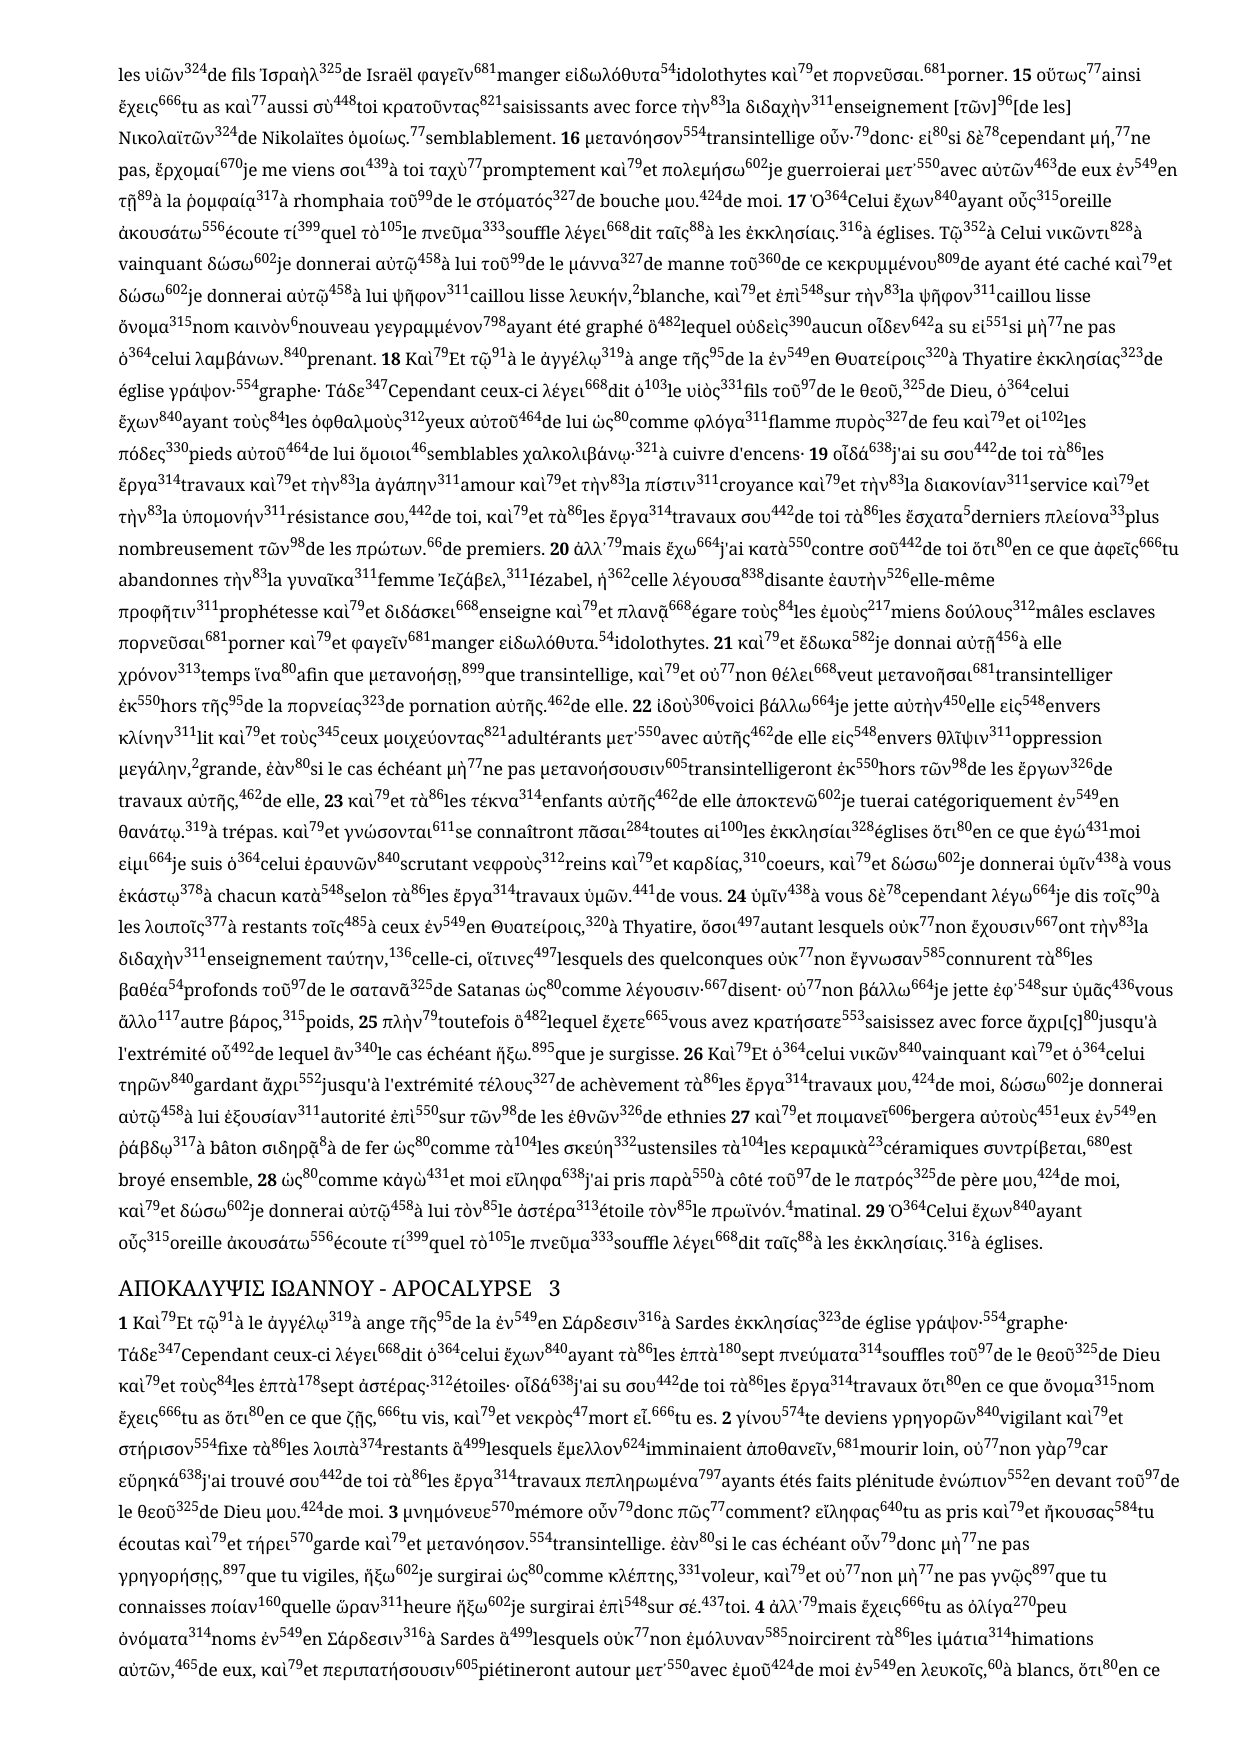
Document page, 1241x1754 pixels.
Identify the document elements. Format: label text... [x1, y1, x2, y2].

text 1 Καὶ79Et τῷ91à le ἀγγέλῳ319à ange τῆς95de la ἐν549en Σάρδεσιν316à Sardes ἐκκλησίας323de église γράψον·554graphe· Τάδε347Cependant ceux-ci λέγει668dit ὁ364celui ἔχων840ayant τὰ86les ἑπτὰ180sept πνεύματα314souffles τοῦ97de le θεοῦ325de Dieu καὶ79et τοὺς84les ἑπτὰ178sept ἀστέρας·312étoiles· οἶδά638j'ai su σου442de toi τὰ86les ἔργα314travaux ὅτι80en ce que ὄνομα315nom ἔχεις666tu as ὅτι80en ce que ζῇς,666tu vis, καὶ79et νεκρὸς47mort εἶ.666tu es. 2 γίνου574te deviens γρηγορῶν840vigilant καὶ79et στήρισον554fixe τὰ86les λοιπὰ374restants ἃ499lesquels ἔμελλον624imminaient ἀποθανεῖν,681mourir loin, οὐ77non γὰρ79car εὕρηκά638j'ai trouvé σου442de toi τὰ86les ἔργα314travaux πεπληρωμένα797ayants étés faits plénitude ἐνώπιον552en devant τοῦ97de le θεοῦ325de Dieu μου.424de moi. 3 μνημόνευε570mémore οὖν79donc πῶς77comment? εἴληφας640tu as pris καὶ79et ἤκουσας584tu écoutas καὶ79et τήρει570garde καὶ79et μετανόησον.554transintellige. ἐὰν80si le cas échéant οὖν79donc μὴ77ne pas γρηγορήσῃς,897que tu vigiles, ἥξω602je surgirai ὡς80comme κλέπτης,331voleur, καὶ79et οὐ77non μὴ77ne pas γνῷς897que tu connaisses ποίαν160quelle ὥραν311heure ἥξω602je surgirai ἐπὶ548sur σέ.437toi. 4 ἀλλ᾽79mais ἔχεις666tu as ὀλίγα270peu ὀνόματα314noms ἐν549en Σάρδεσιν316à Sardes ἃ499lesquels οὐκ77non ἐμόλυναν585noircirent τὰ86les ἱμάτια314himations αὐτῶν,465de eux, καὶ79et περιπατήσουσιν605piétineront autour μετ᾽550avec ἐμοῦ424de moi ἐν549en λευκοῖς,60à blancs, ὅτι80en ce que ἄξιοί46dignes εἰσιν.667sont. 5 Ὁ364Celui νικῶν840vainquant οὕτως77ainsi περιβαλεῖται612se entourera ἐν549en ἱματίοις320à himations λευκοῖς11à blancs καὶ79et οὐ77non μὴ77ne pas ἐξαλείψω602j'effacerai τὸ87le ὄνομα315nom αὐτοῦ464de lui ἐκ550hors τῆς95de la βίβλου323de bible τῆς95de la ζωῆς323de vie καὶ79et ὁμολογήσω602j'avouerai τὸ87le ὄνομα315nom αὐτοῦ464de lui ἐνώπιον552en devant τοῦ97de le πατρός325de père μου424de moi καὶ79et ἐνώπιον552en devant τῶν96de les ἀγγέλων324de anges αὐτοῦ.464de lui. 6 Ὁ364Celui ἔχων840ayant οὖς315oreille ἀκουσάτω556écoute τί399quel τὸ105le πνεῦμα333souffle λέγει668dit ταῖς88à les ἐκκλησίαις.316à églises. 7 Καὶ79Et τῷ91à le ἀγγέλῳ319à ange τῆς95de la ἐν549en Φιλαδελφείᾳ317à Philadelphie ἐκκλησίας323de église γράψον·554graphe· Τάδε347Cependant ceux-ci λέγει668dit ὁ103le ἅγιος,71saint, ὁ103le ἀληθινός,71véritable, ὁ364celui ἔχων840ayant τὴν83la κλεῖν311clef Δαυίδ,325de Dauid, ὁ364celui ἀνοίγων840ouvrant καὶ79et οὐδεὶς390aucun κλείσει606fermera à clef καὶ79et κλείων840fermant à clef καὶ79et οὐδεὶς390aucun ἀνοίγει·668ouvre· 8 οἶδά638j'ai su σου442de toi τὰ86les ἔργα,314travaux, ἰδοὺ306voici δέδωκα638j'ai donné ἐνώπιόν552en devant σου442de toi θύραν311porte ἠνεῳγμένην,794ayante étée ouverte, ἣν478laquelle οὐδεὶς390aucun δύναται674se peut κλεῖσαι681fermer à clef αὐτήν,450elle, ὅτι80en ce que μικρὰν51petite ἔχεις666tu as δύναμιν311puissance καὶ79et ἐτήρησάς584tu gardas μου424de moi τὸν85le λόγον313discours καὶ79et οὐκ77non ἠρνήσω590tu te nias τὸ87le ὄνομά315nom μου.424de moi. 9 ἰδοὺ306voici διδῶ917que je donne ἐκ550hors τῆς95de la συναγωγῆς323de synagogue τοῦ97de le σατανᾶ325de Satanas τῶν357de ceux λεγόντων833de disants ἑαυτοὺς527eux-mêmes Ἰουδαίους31Ioudaiens εἶναι,689être, καὶ79et οὐκ77non εἰσὶν667sont ἀλλὰ79mais ψεύδονται.673se mentent. ἰδοὺ306voici ποιήσω602je ferai αὐτοὺς451eux ἵνα80afin que ἥξουσιν605surgiront καὶ79et προσκυνήσουσιν605prosterneront vers ἐνώπιον552en devant τῶν96de les ποδῶν324de pieds σου442de toi καὶ79et γνῶσιν898que connaissent ὅτι80en ce que ἐγὼ431moi ἠγάπησά582j'aimai σε.437toi. 10 ὅτι80en ce que ἐτήρησας584tu gardas τὸν85le λόγον313discours τῆς95de la ὑπομονῆς323de résistance μου,424de moi, κἀγώ431et moi σε437toi τηρήσω602je garderai ἐκ550hors τῆς95de la ὥρας323de heure τοῦ97de le πειρασμοῦ325de tentation τῆς356de celle μελλούσης832de imminante ἔρχεσθαι690se venir ἐπὶ550sur τῆς95de la οἰκουμένης323de écoumène ὅλης279de toute entière πειράσαι681mettre en tentation τοὺς345ceux κατοικοῦντας821établissants maison d'habitation ἐπὶ550sur τῆς95de la γῆς.323de terre. 11 ἔρχομαι670je me viens ταχύ·77promptement· κράτει570saisis avec force ὃ482lequel ἔχεις,666tu as, ἵνα80afin que μηδεὶς390ne pas un λάβῃ899que prenne τὸν85le στέφανόν313couronne σου.442de toi. 12 Ὁ364Celui νικῶν840vainquant ποιήσω602je ferai αὐτὸν452lui στῦλον313pilier ἐν549en τῷ91à le ναῷ319à temple τοῦ97de le θεοῦ325de Dieu μου424de moi καὶ79et ἔξω77au-dehors οὐ77non μὴ77ne pas ἐξέλθῃ899que sorte ἔτι77encore καὶ79et γράψω602je grapherai ἐπ᾽548sur αὐτὸν452lui τὸ87le ὄνομα315nom τοῦ97de le θεοῦ325de Dieu μου424de moi καὶ79et τὸ87le ὄνομα315nom τῆς95de la πόλεως323de cité τοῦ97de le θεοῦ325de Dieu μου,424de moi, τῆς95de la καινῆς14de nouvelle Ἰερουσαλὴμ323de Ierousalem ἡ362celle καταβαίνουσα838descendante ἐκ550hors τοῦ97de le οὐρανοῦ325de ciel ἀπὸ550au loin τοῦ97de le θεοῦ325de Dieu μου,424de moi, καὶ79et τὸ87le ὄνομά315nom μου424de moi τὸ87le καινόν.6nouveau. 13 Ὁ364Celui ἔχων840ayant οὖς315oreille ἀκουσάτω556écoute τί399quel τὸ105le πνεῦμα333souffle λέγει668dit ταῖς88à les ἐκκλησίαις.316à églises. 14 Καὶ79Et τῷ91à le ἀγγέλῳ319à ange τῆς95de la ἐν549en Λαοδικείᾳ317à Laodicée ἐκκλησίας323de église γράψον·554graphe· Τάδε347Cependant ceux-ci λέγει668dit ὁ103le ἀμήν,304amen, ὁ103le μάρτυς331témoin ὁ103le πιστὸς22croyable καὶ79et ἀληθινός,22véritable, ἡ101la ἀρχὴ329origine τῆς95de la κτίσεως323de création τοῦ97de le θεοῦ·325de Dieu· 15 οἶδά638j'ai su σου442de toi τὰ86les ἔργα314travaux ὅτι80en ce que οὔτε79ni ψυχρὸς71froid εἶ666tu es οὔτε79ni ζεστός.71chaud. ὄφελον340dûment ψυχρὸς71froid ἦς623tu étais ἢ79ou ζεστός.71chaud. 16 οὕτως77ainsi ὅτι80en ce que χλιαρὸς47tiède εἶ666tu es καὶ79et οὔτε79ni ζεστὸς71chaud οὔτε79ni ψυχρός,71froid, μέλλω664j'immine σε437toi ἐμέσαι681vomir ἐκ550hors τοῦ99de le στόματός327de bouche μου.424de moi. 17 ὅτι80en ce que λέγεις666tu dis ὅτι80en ce que πλούσιός47riche εἰμι664je suis καὶ79et πεπλούτηκα638j'ai été riche καὶ79et οὐδὲν375aucun χρείαν311besoin ἔχω,664j'ai, καὶ79et οὐκ77non οἶδας640tu as su ὅτι80en ce que σὺ448toi εἶ666tu es ὁ103le ταλαίπωρος71misérable καὶ79et ἐλεεινὸς71pitoyable καὶ79et πτωχὸς71pauvre καὶ79et τυφλὸς71aveugle καὶ79et γυμνός,71nu, 18 συμβουλεύω664je délibère ensemble σοι439à toi ἀγοράσαι681acheter à l'agora παρ᾽550à côté ἐμοῦ424de moi χρυσίον315objet d'or πεπυρωμένον798ayant été brûlé au feu ἐκ550hors πυρὸς327de feu ἵνα80afin que πλουτήσῃς,897que tu sois riche, καὶ79et ἱμάτια314himations λευκὰ5blancs ἵνα80afin que περιβάλῃ903que tu te entoures καὶ79et μὴ77ne pas φανερωθῇ911que soit rendu visible ἡ101la αἰσχύνη329honte τῆς95de la γυμνότητός323de nudité σου,442de toi, καὶ79et κολλ[ο]ύριον315collyre ἐγχρῖσαι681enduire dans τοὺς84les ὀφθαλμούς312yeux σου442de toi ἵνα80afin que βλέπῃς.919que tu regardes. 19 ἐγὼ431moi ὅσους479autant lesquels ἐὰν340si le cas échéant φιλῶ917que j'affectionne ἐλέγχω664je réfute καὶ79et παιδεύω·664j'éduque· ζήλευε570zéle οὖν79donc καὶ79et μετανόησον.554transintellige. 20 Ἰδοὺ306Voici ἕστηκα638j'ai dressé ἐπὶ548sur τὴν83la θύραν311porte καὶ79et κρούω·664je toque· ἐάν80si le cas échéant τις390un quelconque ἀκούσῃ899que écoute τῆς95de la φωνῆς323de voix μου424de moi καὶ79et ἀνοίξῃ899que ouvre τὴν83la θύραν,311porte, [καὶ]77[aussi] εἰσελεύσομαι608je me viendrai à l'intérieur πρὸς548vers αὐτὸν452lui καὶ79et δειπνήσω602je dînerai μετ᾽550avec αὐτοῦ464de lui καὶ79et αὐτὸς469lui μετ᾽550avec ἐμοῦ.424de moi. 21 Ὁ364Celui νικῶν840vainquant δώσω602je donnerai αὐτῷ458à lui καθίσαι681asseoir μετ᾽550avec ἐμοῦ424de moi ἐν549en τῷ91à le θρόνῳ319à trône μου,424de moi, ὡς80comme κἀγὼ431et moi ἐνίκησα582je vainquis καὶ79et ἐκάθισα582j'assis μετὰ550avec τοῦ97de le πατρός325de père μου424de moi ἐν549en τῷ91à le θρόνῳ319à trône αὐτοῦ.464de lui. 22 Ὁ364Celui ἔχων840ayant οὖς315oreille ἀκουσάτω556écoute τί399quel τὸ105le πνεῦμα333souffle λέγει668dit ταῖς88à les ἐκκλησίαις.316à églises. [118, 1307, 1181, 1682]
text ΑΠΟΚΑΛΥΨΙΣ ΙΩΑΝΝΟΥ - APOCALYPSE 3 [118, 1273, 1181, 1303]
text 1 Τῷ91à Le ἀγγέλῳ319à ange τῆς95de la ἐν549en Ἐφέσῳ317à Éphèse ἐκκλησίας323de église γράψον·554graphe· Τάδε347Cependant ceux-ci λέγει668dit ὁ364celui κρατῶν840saisissant avec force τοὺς84les ἑπτὰ178sept ἀστέρας312étoiles ἐν549en τῇ89à la δεξιᾷ57à droite αὐτοῦ,464de lui, ὁ364celui περιπατῶν840piétinant autour ἐν549en μέσῳ61à au milieu τῶν94de les ἑπτὰ188de sept λυχνιῶν322de chandeliers τῶν94de les χρυσῶν·13de d'ors· 2 οἶδα638j'ai su τὰ86les ἔργα314travaux σου442de toi καὶ79et τὸν85le κόπον313frappement καὶ79et τὴν83la ὑπομονήν311résistance σου442de toi καὶ79et ὅτι80en ce que οὐ77non δύνῃ672tu te peux βαστάσαι681mettre en charge κακούς,52malicieux, καὶ79et ἐπείρασας584tu mis en tentation τοὺς345ceux λέγοντας821disants ἑαυτοὺς527eux-mêmes ἀποστόλους312envoyés καὶ79et οὐκ77non εἰσὶν667sont καὶ79et εὗρες584tu trouvas αὐτοὺς451eux ψευδεῖς,31menteurs, 3 καὶ79et ὑπομονὴν311résistance ἔχεις666tu as καὶ79et ἐβάστασας584tu mis en charge διὰ548par le fait de τὸ87le ὄνομά315nom μου424de moi καὶ79et οὐ77non κεκοπίακες.782ayants peinés. 4 ἀλλ᾽79mais ἔχω664j'ai κατὰ550contre σοῦ442de toi ὅτι80en ce que τὴν83la ἀγάπην311amour σου442de toi τὴν83la πρώτην2première ἀφῆκες.623tu abandonnais. 5 μνημόνευε570mémore οὖν79donc πόθεν77d'où? πέπτωκας640tu as tombé καὶ79et μετανόησον554transintellige καὶ79et τὰ86les πρῶτα203premiers ἔργα314travaux ποίησον·554fais· εἰ80si δὲ78cependant μή,77ne pas, ἔρχομαί670je me viens σοι439à toi καὶ79et κινήσω602je bougerai τὴν83la λυχνίαν311chandelier σου442de toi ἐκ550hors τοῦ97de le τόπου325de lieu αὐτῆς,462de elle, ἐὰν80si le cas échéant μὴ77ne pas μετανοήσῃς.897que tu transintelliges. 6 ἀλλὰ79mais τοῦτο348ce-ci ἔχεις,666tu as, ὅτι80en ce que μισεῖς666tu hais τὰ86les ἔργα314travaux τῶν96de les Νικολαϊτῶν324de Nikolaïtes ἃ481lesquels κἀγὼ431et moi μισῶ.664je hais. 7 Ὁ364Celui ἔχων840ayant οὖς315oreille ἀκουσάτω556écoute τί399quel τὸ105le πνεῦμα333souffle λέγει668dit ταῖς88à les ἐκκλησίαις.316à églises. Τῷ352à Celui νικῶντι828à vainquant δώσω602je donnerai αὐτῷ458à lui φαγεῖν681manger ἐκ550hors τοῦ99de le ξύλου327de bois τῆς95de la ζωῆς,323de vie, ὅ500lequel ἐστιν668est ἐν549en τῷ91à le παραδείσῳ319à paradis τοῦ97de le θεοῦ.325de Dieu. 8 Καὶ79Et τῷ91à le ἀγγέλῳ319à ange τῆς95de la ἐν549en Σμύρνῃ317à Smyrne ἐκκλησίας323de église γράψον·554graphe· Τάδε347Cependant ceux-ci λέγει668dit ὁ103le πρῶτος71premier καὶ79et ὁ103le ἔσχατος,71dernier, ὃς498lequel ἐγένετο592se devint νεκρὸς47mort καὶ79et ἔζησεν·586vécut· 9 οἶδά638j'ai su σου442de toi τὴν83la θλῖψιν311oppression καὶ79et τὴν83la πτωχείαν,311pauvreté, ἀλλὰ79mais πλούσιος47riche εἶ,666tu es, καὶ79et τὴν83la βλασφημίαν311blasphémie ἐκ550hors τῶν357de ceux λεγόντων833de disants Ἰουδαίους31Ioudaiens εἶναι689être ἑαυτοὺς527eux-mêmes καὶ79et οὐκ77non εἰσὶν667sont ἀλλὰ79mais συναγωγὴ329synagogue τοῦ97de le σατανᾶ.325de Satanas. 10 μηδὲν375ne pas un φοβοῦ574te effraie ἃ481lesquels μέλλεις666tu immines πάσχειν.689souffrir. ἰδοὺ306voici μέλλει668immine βάλλειν689jeter ὁ103le διάβολος71diable ἐξ550hors ὑμῶν441de vous εἰς548envers φυλακὴν311gardiennage ἵνα80afin que πειρασθῆτε908que vous soyez mis en tentation καὶ79et ἕξετε603vous aurez θλῖψιν311oppression ἡμερῶν322de journées δέκα.188de dix. γίνου574te deviens πιστὸς47croyable ἄχρι552jusqu'à l'extrémité θανάτου,325de trépas, καὶ79et δώσω602je donnerai σοι439à toi τὸν85le στέφανον313couronne τῆς95de la ζωῆς.323de vie. 11 Ὁ364Celui ἔχων840ayant οὖς315oreille ἀκουσάτω556écoute τί399quel τὸ105le πνεῦμα333souffle λέγει668dit ταῖς88à les ἐκκλησίαις.316à églises. Ὁ364Celui νικῶν840vainquant οὐ77non μὴ77ne pas ἀδικηθῇ911que soit fait injustice ἐκ550hors τοῦ97de le θανάτου325de trépas τοῦ97de le δευτέρου.210de deuxième. 12 Καὶ79Et τῷ91à le ἀγγέλῳ319à ange τῆς95de la ἐν549en Περγάμῳ317à Pergame ἐκκλησίας323de église γράψον·554graphe· Τάδε347Cependant ceux-ci λέγει668dit ὁ364celui ἔχων840ayant τὴν83la ῥομφαίαν311rhomphaia τὴν83la δίστομον2double tranchante τὴν83la ὀξεῖαν·2acérée· 13 οἶδα638j'ai su ποῦ77où? κατοικεῖς,666tu établis maison d'habitation, ὅπου77là où ὁ103le θρόνος331trône τοῦ97de le σατανᾶ,325de Satanas, καὶ79et κρατεῖς666tu saisis avec force τὸ87le ὄνομά315nom μου424de moi καὶ79et οὐκ77non ἠρνήσω590tu te nias τὴν83la πίστιν311croyance μου424de moi καὶ77aussi ἐν549en ταῖς88à les ἡμέραις316à journées Ἀντιπᾶς331Antipas ὁ103le μάρτυς331témoin μου424de moi ὁ103le πιστός71croyable μου,424de moi, ὃς498lequel ἀπεκτάνθη600fut tué catégoriquement παρ᾽549à côté ὑμῖν,438à vous, ὅπου77là où ὁ103le σατανᾶς331Satanas κατοικεῖ.668établit maison d'habitation. 14 ἀλλ᾽79mais ἔχω664j'ai κατὰ550contre σοῦ442de toi ὀλίγα374peu ὅτι80en ce que ἔχεις666tu as ἐκεῖ77là κρατοῦντας821saisissants avec force τὴν83la διδαχὴν311enseignement Βαλαάμ,325de Balaam, ὃς498lequel ἐδίδασκεν625enseignait τῷ91à le Βαλὰκ319à Balak βαλεῖν681jeter σκάνδαλον315scandale ἐνώπιον552en devant τῶν96de les υἱῶν324de fils Ἰσραὴλ325de Israël φαγεῖν681manger εἰδωλόθυτα54idolothytes καὶ79et πορνεῦσαι.681porner. 15 οὕτως77ainsi ἔχεις666tu as καὶ77aussi σὺ448toi κρατοῦντας821saisissants avec force τὴν83la διδαχὴν311enseignement [τῶν]96[de les] Νικολαϊτῶν324de Nikolaïtes ὁμοίως.77semblablement. 16 μετανόησον554transintellige οὖν·79donc· εἰ80si δὲ78cependant μή,77ne pas, ἔρχομαί670je me viens σοι439à toi ταχὺ77promptement καὶ79et πολεμήσω602je guerroierai μετ᾽550avec αὐτῶν463de eux ἐν549en τῇ89à la ῥομφαίᾳ317à rhomphaia τοῦ99de le στόματός327de bouche μου.424de moi. 17 Ὁ364Celui ἔχων840ayant οὖς315oreille ἀκουσάτω556écoute τί399quel τὸ105le πνεῦμα333souffle λέγει668dit ταῖς88à les ἐκκλησίαις.316à églises. Τῷ352à Celui νικῶντι828à vainquant δώσω602je donnerai αὐτῷ458à lui τοῦ99de le μάννα327de manne τοῦ360de ce κεκρυμμένου809de ayant été caché καὶ79et δώσω602je donnerai αὐτῷ458à lui ψῆφον311caillou lisse λευκήν,2blanche, καὶ79et ἐπὶ548sur τὴν83la ψῆφον311caillou lisse ὄνομα315nom καινὸν6nouveau γεγραμμένον798ayant été graphé ὃ482lequel οὐδεὶς390aucun οἶδεν642a su εἰ551si μὴ77ne pas ὁ364celui λαμβάνων.840prenant. 18 Καὶ79Et τῷ91à le ἀγγέλῳ319à ange τῆς95de la ἐν549en Θυατείροις320à Thyatire ἐκκλησίας323de église γράψον·554graphe· Τάδε347Cependant ceux-ci λέγει668dit ὁ103le υἱὸς331fils τοῦ97de le θεοῦ,325de Dieu, ὁ364celui ἔχων840ayant τοὺς84les ὀφθαλμοὺς312yeux αὐτοῦ464de lui ὡς80comme φλόγα311flamme πυρὸς327de feu καὶ79et οἱ102les πόδες330pieds αὐτοῦ464de lui ὅμοιοι46semblables χαλκολιβάνῳ·321à cuivre d'encens· 19 οἶδά638j'ai su σου442de toi τὰ86les ἔργα314travaux καὶ79et τὴν83la ἀγάπην311amour καὶ79et τὴν83la πίστιν311croyance καὶ79et τὴν83la διακονίαν311service καὶ79et τὴν83la ὑπομονήν311résistance σου,442de toi, καὶ79et τὰ86les ἔργα314travaux σου442de toi τὰ86les ἔσχατα5derniers πλείονα33plus nombreusement τῶν98de les πρώτων.66de premiers. 20 ἀλλ᾽79mais ἔχω664j'ai κατὰ550contre σοῦ442de toi ὅτι80en ce que ἀφεῖς666tu abandonnes τὴν83la γυναῖκα311femme Ἰεζάβελ,311Iézabel, ἡ362celle λέγουσα838disante ἑαυτὴν526elle-même προφῆτιν311prophétesse καὶ79et διδάσκει668enseigne καὶ79et πλανᾷ668égare τοὺς84les ἐμοὺς217miens δούλους312mâles esclaves πορνεῦσαι681porner καὶ79et φαγεῖν681manger εἰδωλόθυτα.54idolothytes. 21 καὶ79et ἔδωκα582je donnai αὐτῇ456à elle χρόνον313temps ἵνα80afin que μετανοήσῃ,899que transintellige, καὶ79et οὐ77non θέλει668veut μετανοῆσαι681transintelliger ἐκ550hors τῆς95de la πορνείας323de pornation αὐτῆς.462de elle. 22 ἰδοὺ306voici βάλλω664je jette αὐτὴν450elle εἰς548envers κλίνην311lit καὶ79et τοὺς345ceux μοιχεύοντας821adultérants μετ᾽550avec αὐτῆς462de elle εἰς548envers θλῖψιν311oppression μεγάλην,2grande, ἐὰν80si le cas échéant μὴ77ne pas μετανοήσουσιν605transintelligeront ἐκ550hors τῶν98de les ἔργων326de travaux αὐτῆς,462de elle, 23 καὶ79et τὰ86les τέκνα314enfants αὐτῆς462de elle ἀποκτενῶ602je tuerai catégoriquement ἐν549en θανάτῳ.319à trépas. καὶ79et γνώσονται611se connaîtront πᾶσαι284toutes αἱ100les ἐκκλησίαι328églises ὅτι80en ce que ἐγώ431moi εἰμι664je suis ὁ364celui ἐραυνῶν840scrutant νεφροὺς312reins καὶ79et καρδίας,310coeurs, καὶ79et δώσω602je donnerai ὑμῖν438à vous ἑκάστῳ378à chacun κατὰ548selon τὰ86les ἔργα314travaux ὑμῶν.441de vous. 24 ὑμῖν438à vous δὲ78cependant λέγω664je dis τοῖς90à les λοιποῖς377à restants τοῖς485à ceux ἐν549en Θυατείροις,320à Thyatire, ὅσοι497autant lesquels οὐκ77non ἔχουσιν667ont τὴν83la διδαχὴν311enseignement ταύτην,136celle-ci, οἵτινες497lesquels des quelconques οὐκ77non ἔγνωσαν585connurent τὰ86les βαθέα54profonds τοῦ97de le σατανᾶ325de Satanas ὡς80comme λέγουσιν·667disent· οὐ77non βάλλω664je jette ἐφ᾽548sur ὑμᾶς436vous ἄλλο117autre βάρος,315poids, 25 πλὴν79toutefois ὃ482lequel ἔχετε665vous avez κρατήσατε553saisissez avec force ἄχρι[ς]80jusqu'à l'extrémité οὗ492de lequel ἂν340le cas échéant ἥξω.895que je surgisse. 26 Καὶ79Et ὁ364celui νικῶν840vainquant καὶ79et ὁ364celui τηρῶν840gardant ἄχρι552jusqu'à l'extrémité τέλους327de achèvement τὰ86les ἔργα314travaux μου,424de moi, δώσω602je donnerai αὐτῷ458à lui ἐξουσίαν311autorité ἐπὶ550sur τῶν98de les ἐθνῶν326de ethnies 27 καὶ79et ποιμανεῖ606bergera αὐτοὺς451eux ἐν549en ῥάβδῳ317à bâton σιδηρᾷ8à de fer ὡς80comme τὰ104les σκεύη332ustensiles τὰ104les κεραμικὰ23céramiques συντρίβεται,680est broyé ensemble, 28 ὡς80comme κἀγὼ431et moi εἴληφα638j'ai pris παρὰ550à côté τοῦ97de le πατρός325de père μου,424de moi, καὶ79et δώσω602je donnerai αὐτῷ458à lui τὸν85le ἀστέρα313étoile τὸν85le πρωϊνόν.4matinal. 29 Ὁ364Celui ἔχων840ayant οὖς315oreille ἀκουσάτω556écoute τί399quel τὸ105le πνεῦμα333souffle λέγει668dit ταῖς88à les ἐκκλησίαις.316à églises. [118, 59, 1181, 1254]
